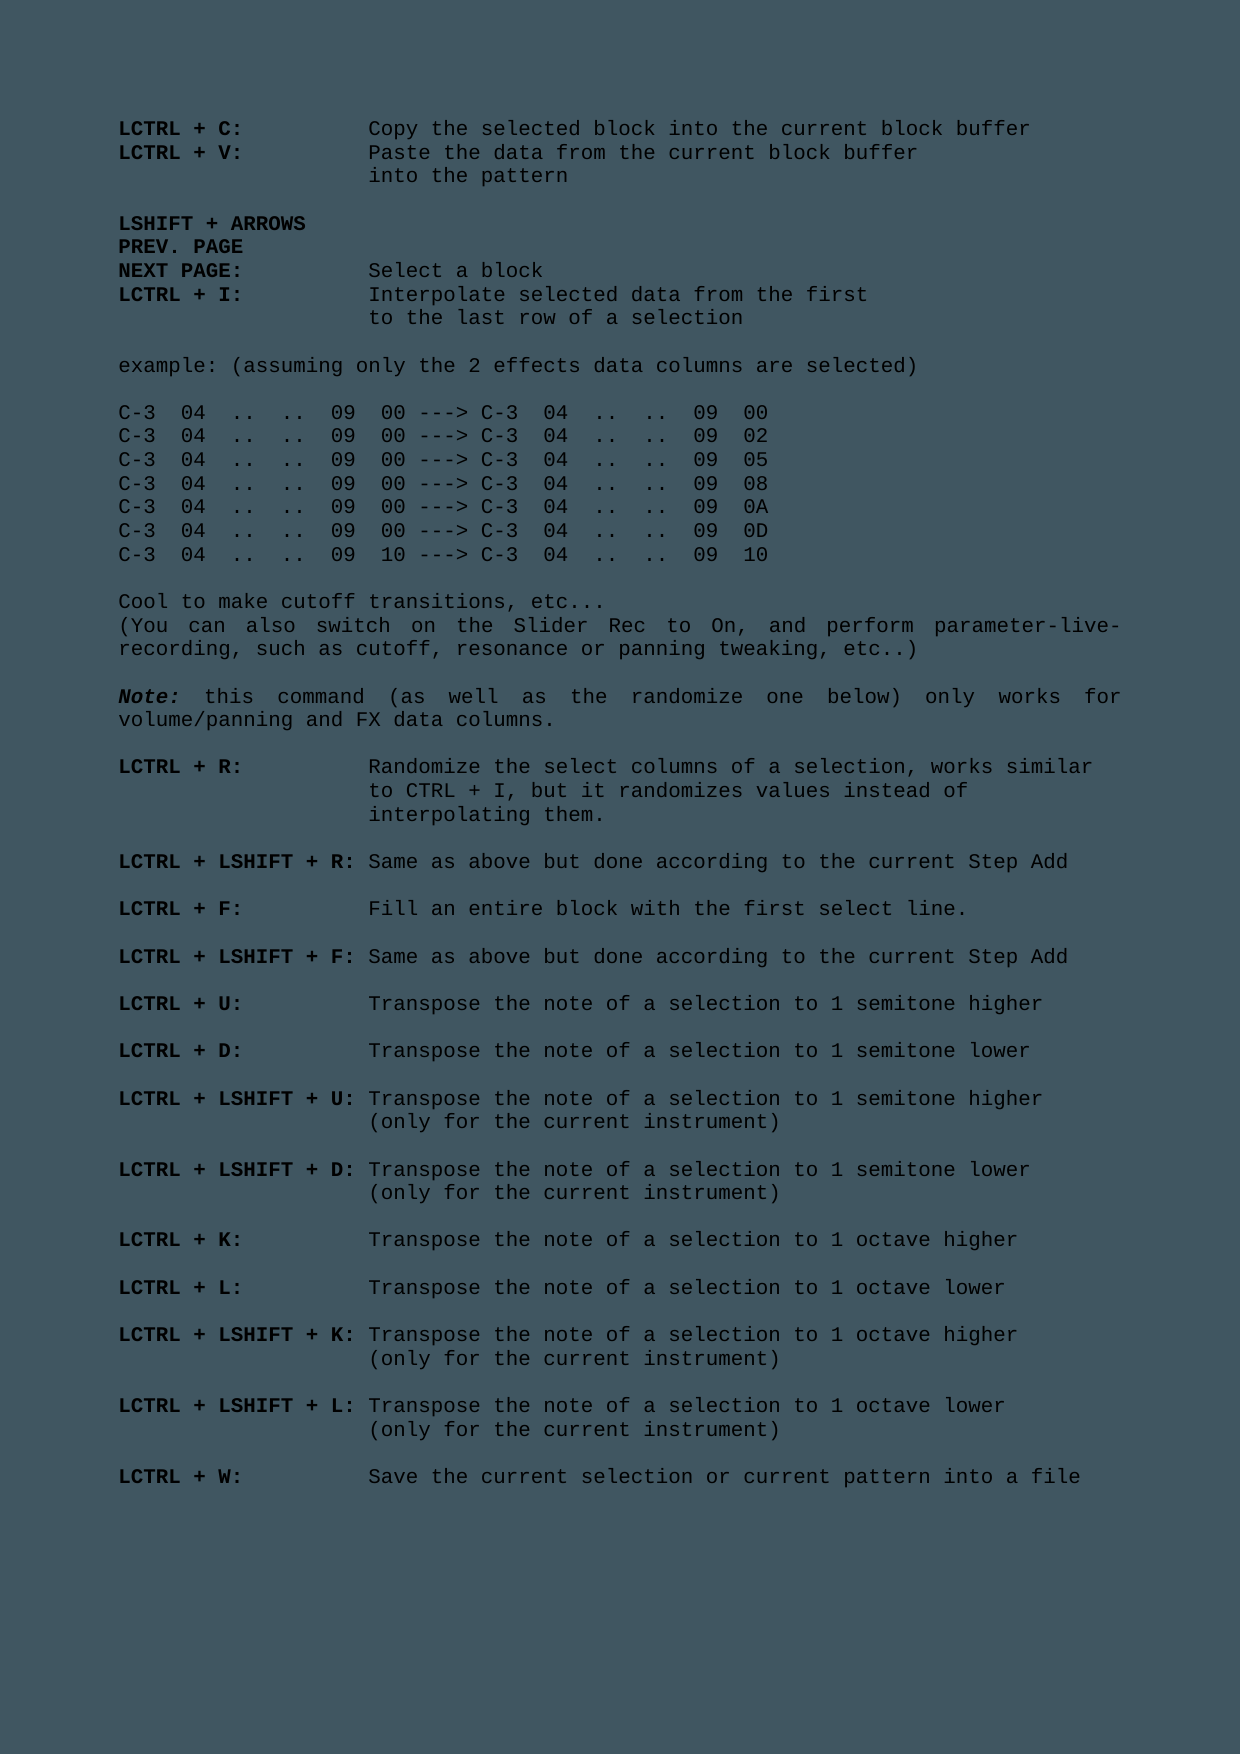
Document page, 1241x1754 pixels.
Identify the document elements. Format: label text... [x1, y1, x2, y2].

text to the last row of a selection [118, 307, 1122, 331]
text C-3 04 .. .. 09 00 ---> C-3 04 .. .. 09 0A [118, 496, 1122, 520]
text (only for the current instrument) [118, 1111, 1122, 1135]
text LCTRL + V: Paste the data from the current block buffer [118, 142, 1122, 165]
text LCTRL + D: Transpose the note of a selection to 1 semitone lower [118, 1040, 1122, 1064]
text PREV. PAGE [118, 236, 1122, 260]
text LCTRL + F: Fill an entire block with the first select line. [118, 898, 1122, 922]
text LCTRL + W: Save the current selection or current pattern into a file [118, 1466, 1122, 1489]
text C-3 04 .. .. 09 00 ---> C-3 04 .. .. 09 02 [118, 426, 1122, 449]
text C-3 04 .. .. 09 00 ---> C-3 04 .. .. 09 00 [118, 402, 1122, 426]
text interpolating them. [118, 804, 1122, 827]
text NEXT PAGE: Select a block [118, 260, 1122, 284]
text LCTRL + R: Randomize the select columns of a selection, works similar [118, 757, 1122, 780]
text example: (assuming only the 2 effects data columns are selected) [118, 354, 1122, 378]
text LCTRL + LSHIFT + R: Same as above but done according to the current Step Add [118, 851, 1122, 875]
text Note: this command (as well as the randomize one below) only works for volume/panning and FX data columns. [118, 686, 1122, 733]
text LCTRL + LSHIFT + U: Transpose the note of a selection to 1 semitone higher [118, 1088, 1122, 1111]
text (You can also switch on the Slider Rec to On, and perform parameter-live-recording, such as cutoff, resonance or panning tweaking, etc..) [118, 615, 1122, 662]
text LCTRL + LSHIFT + L: Transpose the note of a selection to 1 octave lower [118, 1395, 1122, 1419]
text LCTRL + C: Copy the selected block into the current block buffer [118, 118, 1122, 142]
text into the pattern [118, 165, 1122, 189]
text LCTRL + K: Transpose the note of a selection to 1 octave higher [118, 1229, 1122, 1253]
text (only for the current instrument) [118, 1182, 1122, 1206]
text (only for the current instrument) [118, 1348, 1122, 1371]
text Cool to make cutoff transitions, etc... [118, 591, 1122, 615]
text C-3 04 .. .. 09 00 ---> C-3 04 .. .. 09 08 [118, 473, 1122, 496]
text LCTRL + I: Interpolate selected data from the first [118, 284, 1122, 307]
text LCTRL + LSHIFT + D: Transpose the note of a selection to 1 semitone lower [118, 1158, 1122, 1182]
text LCTRL + LSHIFT + K: Transpose the note of a selection to 1 octave higher [118, 1324, 1122, 1348]
text C-3 04 .. .. 09 00 ---> C-3 04 .. .. 09 05 [118, 449, 1122, 473]
text C-3 04 .. .. 09 10 ---> C-3 04 .. .. 09 10 [118, 544, 1122, 567]
text LCTRL + LSHIFT + F: Same as above but done according to the current Step Add [118, 946, 1122, 969]
text C-3 04 .. .. 09 00 ---> C-3 04 .. .. 09 0D [118, 520, 1122, 544]
text LCTRL + U: Transpose the note of a selection to 1 semitone higher [118, 993, 1122, 1017]
text (only for the current instrument) [118, 1419, 1122, 1442]
text LCTRL + L: Transpose the note of a selection to 1 octave lower [118, 1277, 1122, 1300]
text LSHIFT + ARROWS [118, 213, 1122, 236]
text to CTRL + I, but it randomizes values instead of [118, 780, 1122, 804]
